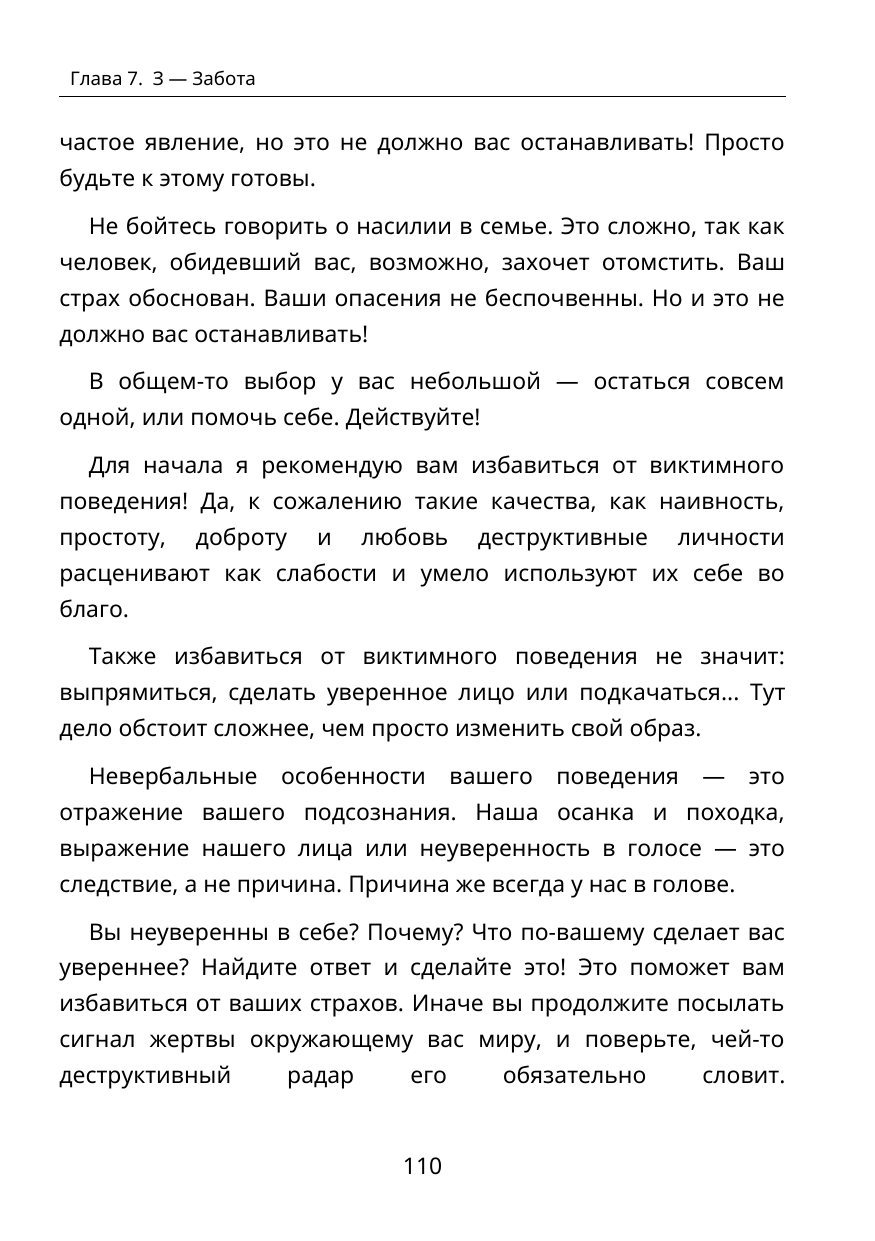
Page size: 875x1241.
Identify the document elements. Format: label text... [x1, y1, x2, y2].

text Невербальные особенности вашего поведения — это отражение вашего подсознания. Наша осанка и походка, выражение нашего лица или неуверенность в голосе — это следствие, а не причина. Причина же всегда у нас в голове. [59, 760, 786, 899]
text В общем-то выбор у вас небольшой — остаться совсем одной, или помочь себе. Действуйте! [59, 365, 786, 432]
text Также избавиться от виктимного поведения не значит: выпрямиться, сделать уверенное лицо или подкачаться... Тут дело обстоит сложнее, чем просто изменить свой образ. [59, 640, 786, 743]
text частое явление, но это не должно вас останавливать! Просто будьте к этому готовы. [59, 126, 786, 193]
text Для начала я рекомендую вам избавиться от виктимного поведения! Да, к сожалению такие качества, как наивность, простоту, доброту и любовь деструктивные личности расценивают как слабости и умело используют их себе во благо. [59, 449, 786, 624]
text Не бойтесь говорить о насилии в семье. Это сложно, так как человек, обидевший вас, возможно, захочет отомстить. Ваш страх обоснован. Ваши опасения не беспочвенны. Но и это не должно вас останавливать! [59, 210, 786, 349]
text Вы неуверенны в себе? Почему? Что по-вашему сделает вас увереннее? Найдите ответ и сделайте это! Это поможет вам избавиться от ваших страхов. Иначе вы продолжите посылать сигнал жертвы окружающему вас миру, и поверьте, чей-то деструктивный радар его обязательно словит. [59, 915, 786, 1090]
